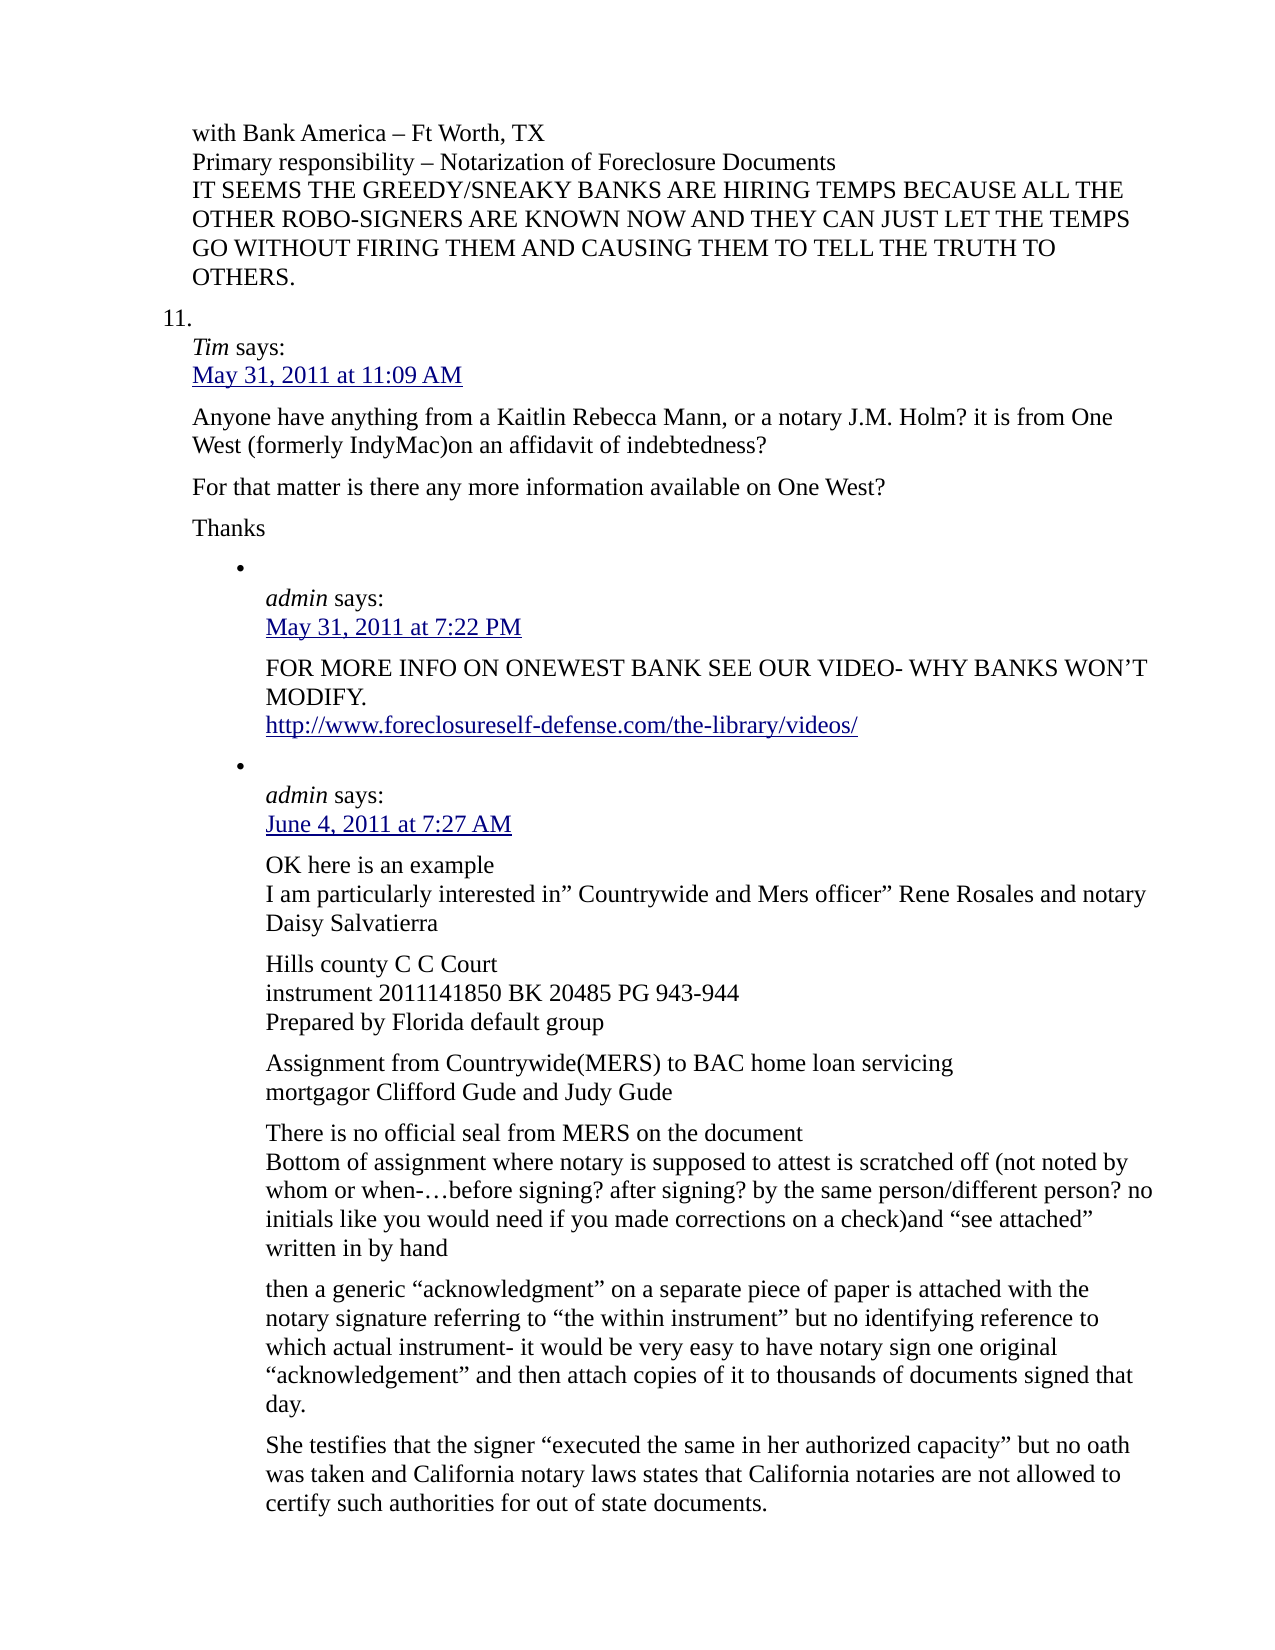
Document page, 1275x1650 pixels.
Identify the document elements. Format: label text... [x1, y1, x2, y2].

list Assignment from Countrywide(MERS) to BAC home loan servicing mortgagor Clifford Gude and Judy Gude [236, 1048, 1157, 1106]
list Anyone have anything from a Kaitlin Rebecca Mann, or a notary J.M. Holm? it is from One West (formerly IndyMac)on an affidavit of indebtedness? [162, 402, 1157, 459]
list June 4, 2011 at 7:27 AM [236, 809, 1157, 838]
list FOR MORE INFO ON ONEWEST BANK SEE OUR VIDEO- WHY BANKS WON’T MODIFY. http://www.foreclosureself-defense.com/the-library/videos/ [236, 653, 1157, 739]
list admin says: [236, 781, 1157, 809]
list Tim says: [162, 332, 1157, 361]
list OK here is an example I am particularly interested in” Countrywide and Mers officer” Rene Rosales and notary Daisy Salvatierra [236, 851, 1157, 937]
list admin says: [236, 583, 1157, 612]
list Thanks [162, 513, 1157, 542]
list then a generic “acknowledgment” on a separate piece of paper is attached with the notary signature referring to “the within instrument” but no identifying reference to which actual instrument- it would be very easy to have notary sign one original “acknowledgement” and then attach copies of it to thousands of documents signed that day. [236, 1274, 1157, 1418]
list May 31, 2011 at 7:22 PM [236, 612, 1157, 641]
list with Bank America – Ft Worth, TX Primary responsibility – Notarization of Foreclosure Documents IT SEEMS THE GREEDY/SNEAKY BANKS ARE HIRING TEMPS BECAUSE ALL THE OTHER ROBO-SIGNERS ARE KNOWN NOW AND THEY CAN JUST LET THE TEMPS GO WITHOUT FIRING THEM AND CAUSING THEM TO TELL THE TRUTH TO OTHERS. [162, 118, 1157, 291]
list She testifies that the signer “executed the same in her authorized capacity” but no oath was taken and California notary laws states that California notaries are not allowed to certify such authorities for out of state documents. [236, 1431, 1157, 1517]
list Hills county C C Court instrument 2011141850 BK 20485 PG 943-944 Prepared by Florida default group [236, 949, 1157, 1036]
list May 31, 2011 at 11:09 AM [162, 361, 1157, 389]
list There is no official seal from MERS on the document Bottom of assignment where notary is supposed to attest is scratched off (not noted by whom or when-…before signing? after signing? by the same person/different person? no initials like you would need if you made corrections on a check)and “see attached” written in by hand [236, 1118, 1157, 1262]
list For that matter is there any more information available on One West? [162, 472, 1157, 501]
